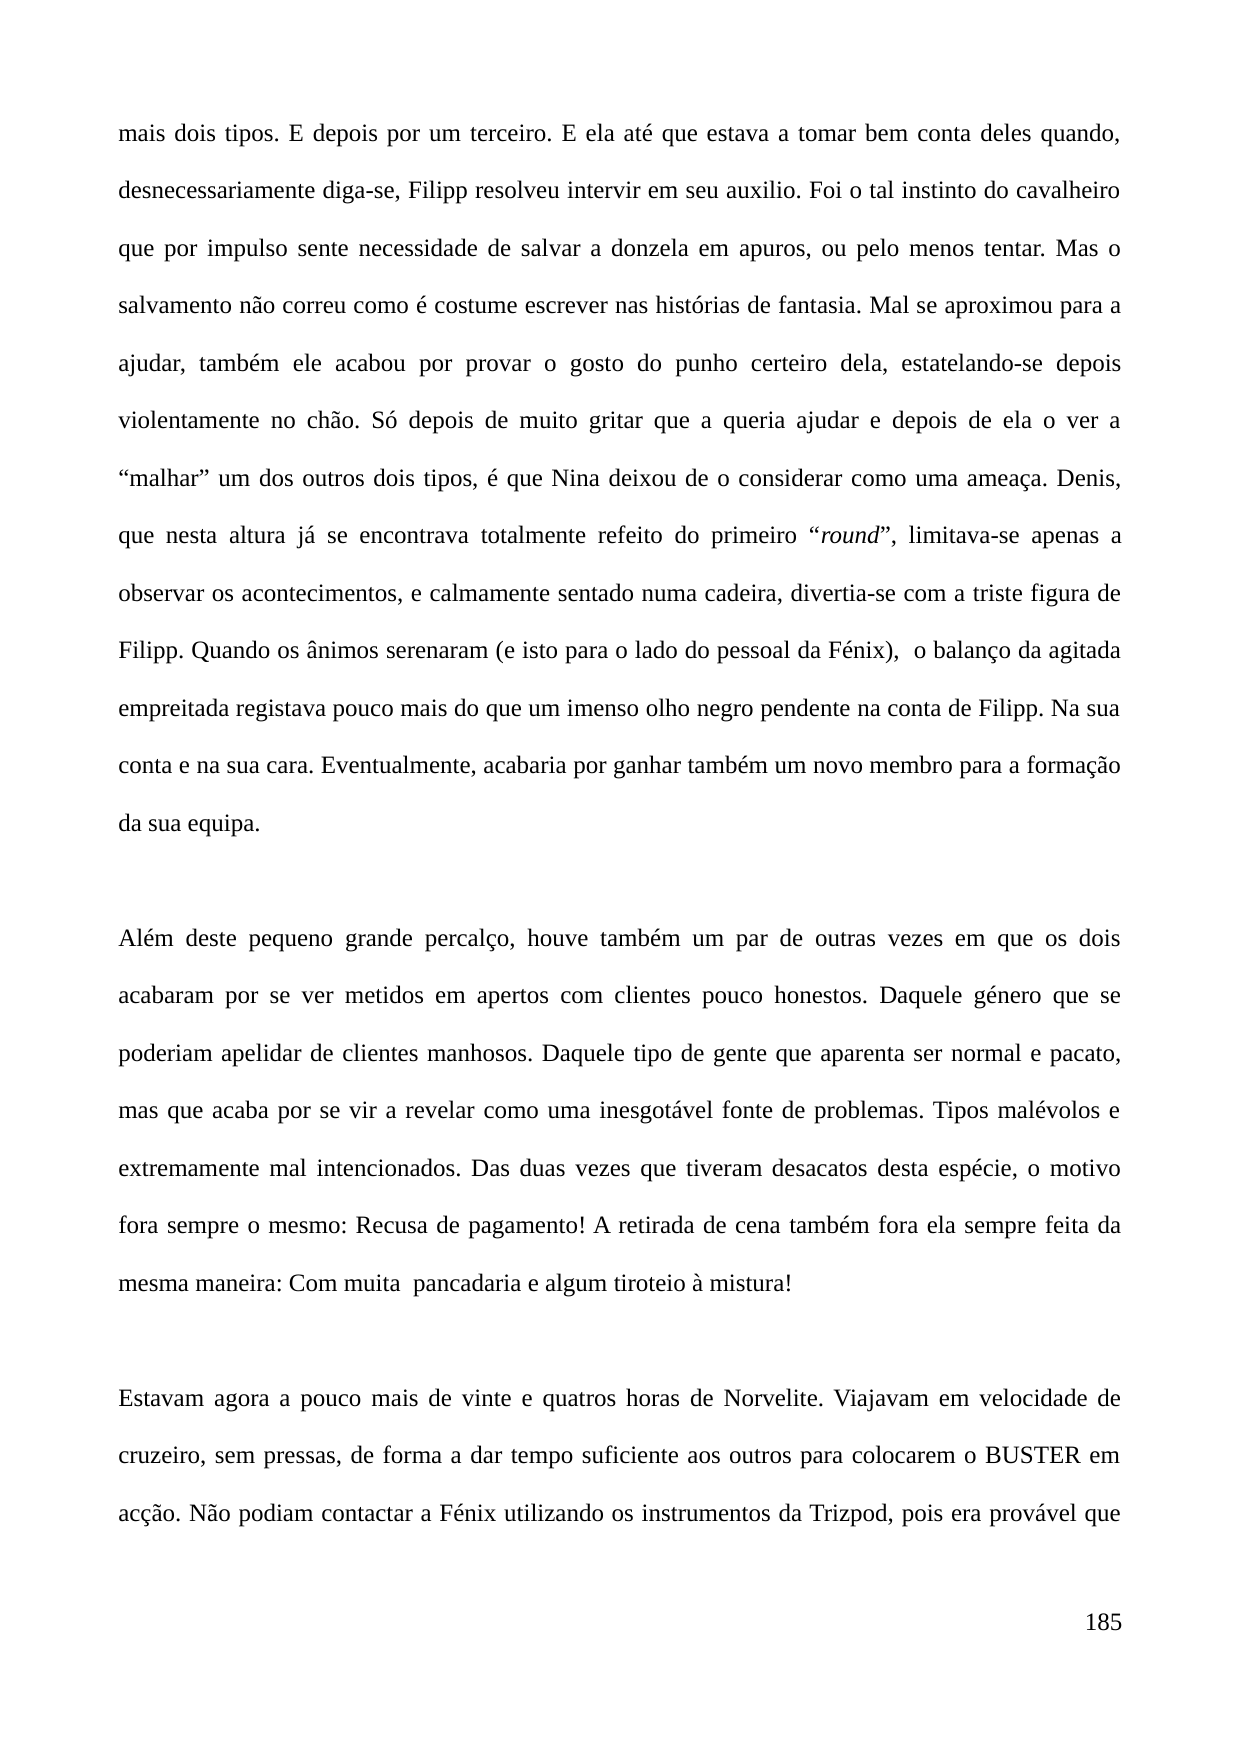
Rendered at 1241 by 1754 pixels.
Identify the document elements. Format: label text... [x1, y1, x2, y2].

text mais dois tipos. E depois por um terceiro. E ela até que estava a tomar bem conta deles quando, desnecessariamente diga-se, Filipp resolveu intervir em seu auxilio. Foi o tal instinto do cavalheiro que por impulso sente necessidade de salvar a donzela em apuros, ou pelo menos tentar. Mas o salvamento não correu como é costume escrever nas histórias de fantasia. Mal se aproximou para a ajudar, também ele acabou por provar o gosto do punho certeiro dela, estatelando-se depois violentamente no chão. Só depois de muito gritar que a queria ajudar e depois de ela o ver a “malhar” um dos outros dois tipos, é que Nina deixou de o considerar como uma ameaça. Denis, que nesta altura já se encontrava totalmente refeito do primeiro “round”, limitava-se apenas a observar os acontecimentos, e calmamente sentado numa cadeira, divertia-se com a triste figura de Filipp. Quando os ânimos serenaram (e isto para o lado do pessoal da Fénix), o balanço da agitada empreitada registava pouco mais do que um imenso olho negro pendente na conta de Filipp. Na sua conta e na sua cara. Eventualmente, acabaria por ganhar também um novo membro para a formação da sua equipa. [118, 118, 1122, 837]
text Estavam agora a pouco mais de vinte e quatros horas de Norvelite. Viajavam em velocidade de cruzeiro, sem pressas, de forma a dar tempo suficiente aos outros para colocarem o BUSTER em acção. Não podiam contactar a Fénix utilizando os instrumentos da Trizpod, pois era provável que [118, 1383, 1122, 1527]
text Além deste pequeno grande percalço, houve também um par de outras vezes em que os dois acabaram por se ver metidos em apertos com clientes pouco honestos. Daquele género que se poderiam apelidar de clientes manhosos. Daquele tipo de gente que aparenta ser normal e pacato, mas que acaba por se vir a revelar como uma inesgotável fonte de problemas. Tipos malévolos e extremamente mal intencionados. Das duas vezes que tiveram desacatos desta espécie, o motivo fora sempre o mesmo: Recusa de pagamento! A retirada de cena também fora ela sempre feita da mesma maneira: Com muita pancadaria e algum tiroteio à mistura! [118, 923, 1122, 1297]
